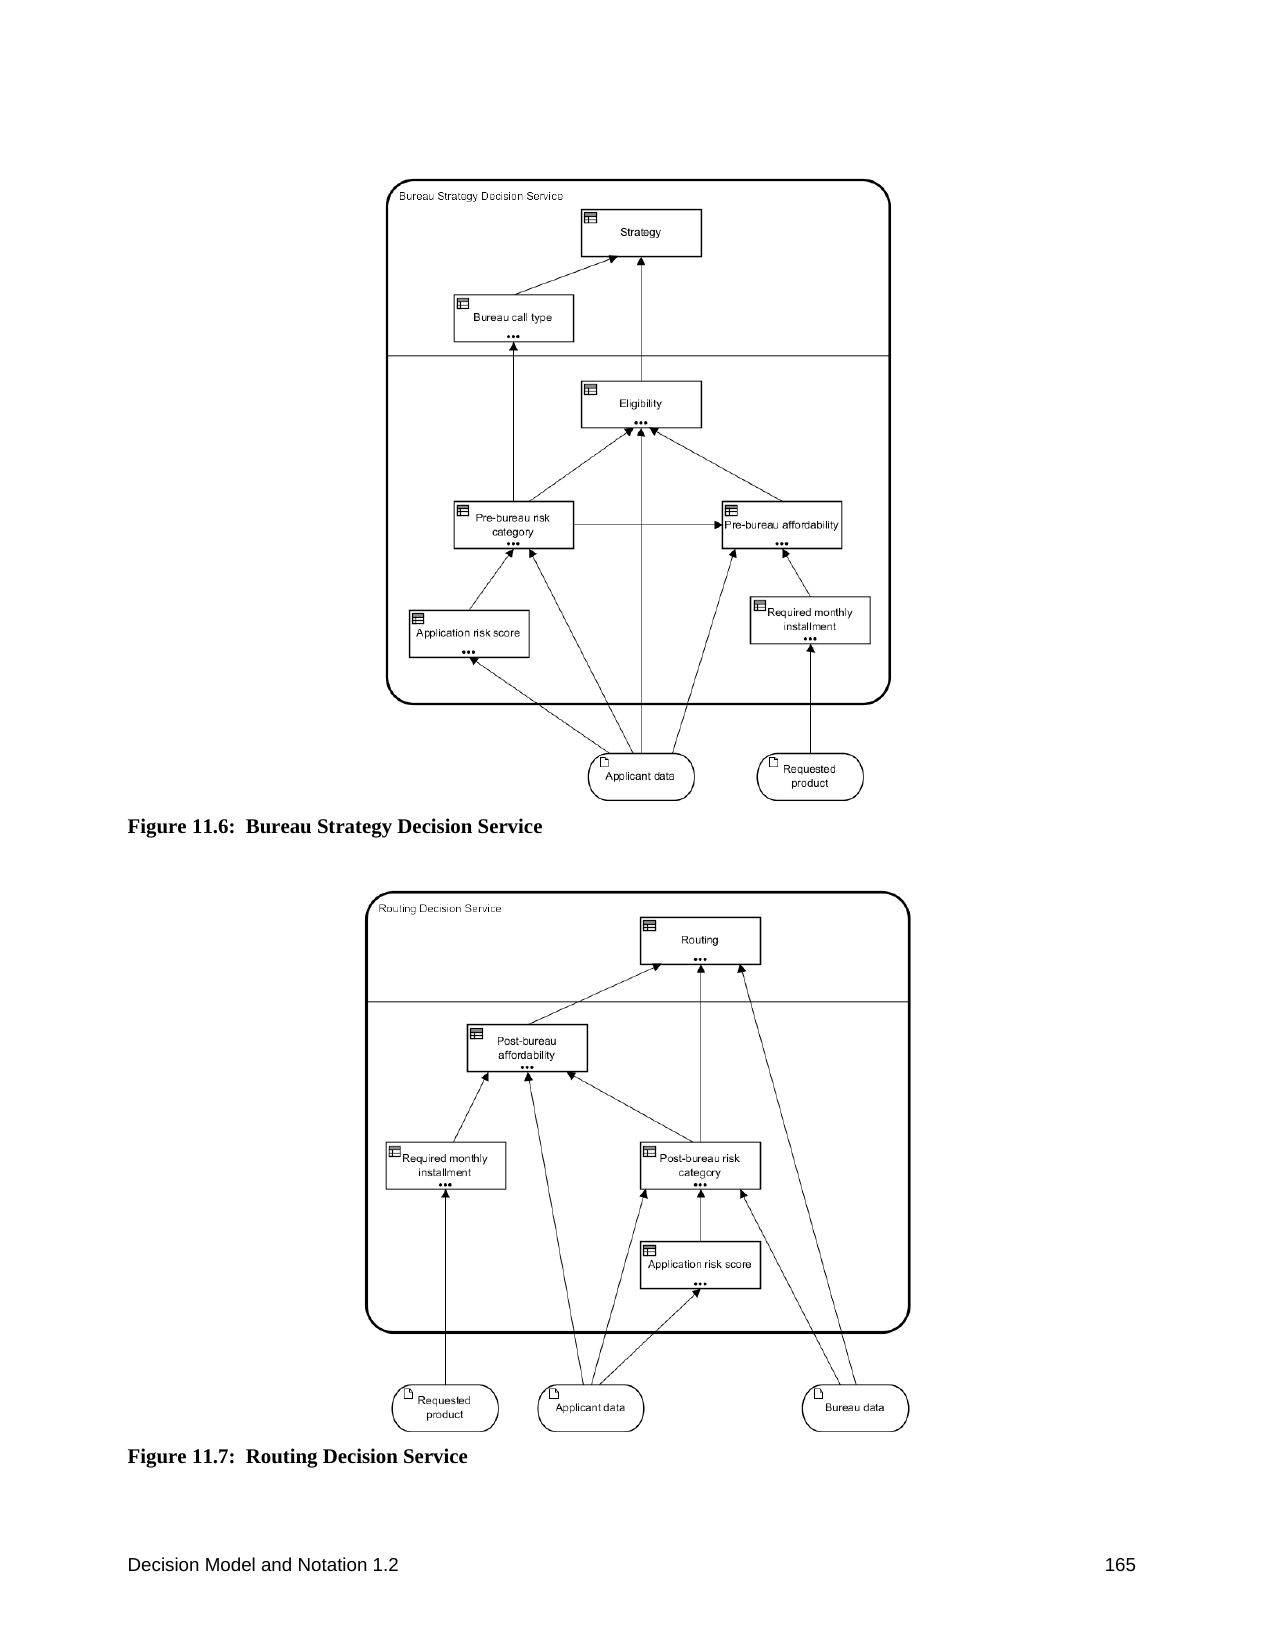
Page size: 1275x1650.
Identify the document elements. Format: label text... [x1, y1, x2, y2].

text Figure 11.7: Routing Decision Service [127, 1444, 1147, 1468]
text Figure 11.6: Bureau Strategy Decision Service [127, 814, 1147, 838]
picture [383, 176, 892, 802]
picture [361, 887, 914, 1432]
